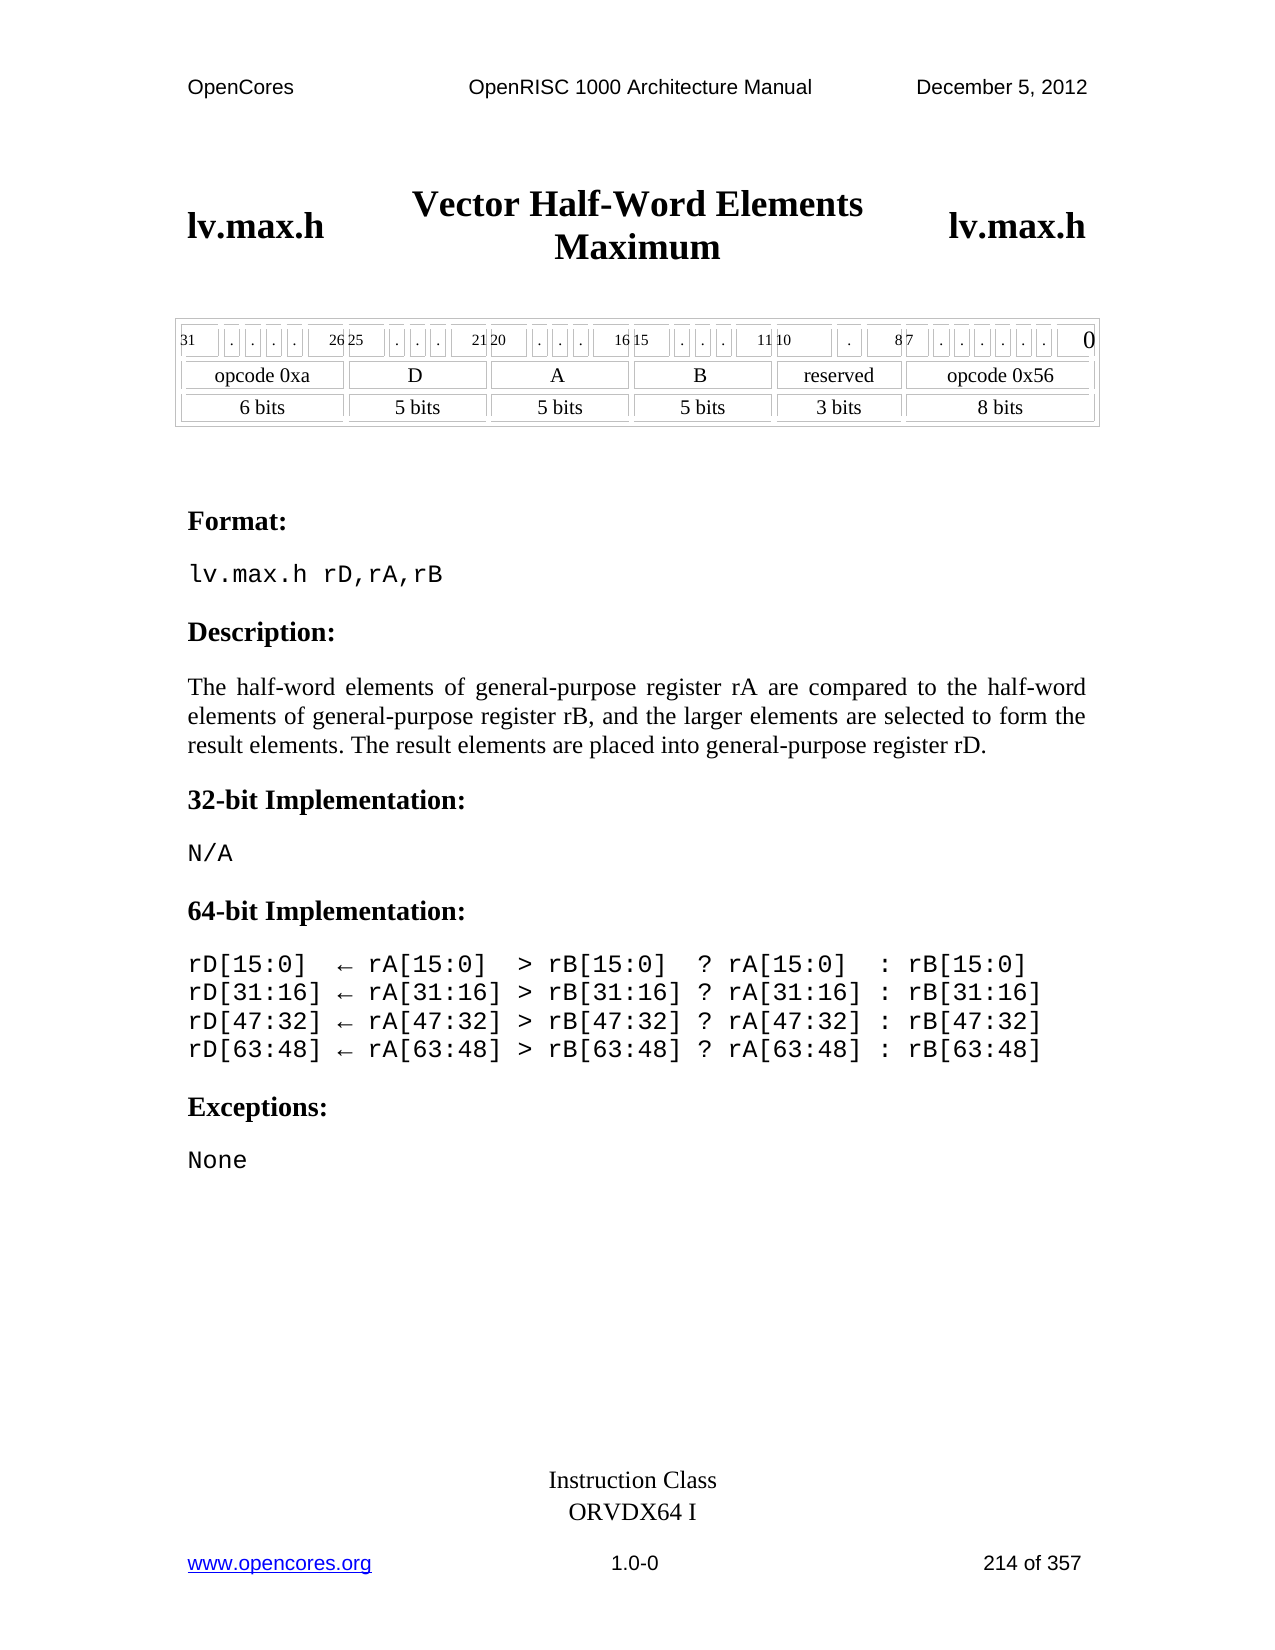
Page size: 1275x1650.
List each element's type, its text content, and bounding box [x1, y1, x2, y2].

text 64-bit Implementation: [187, 894, 1087, 927]
text Format: [187, 504, 1087, 536]
text None [187, 1147, 1087, 1176]
text N/A [187, 841, 1087, 869]
text rD[15:0] ← rA[15:0] > rB[15:0] ? rA[15:0] : rB[15:0] rD[31:16] ← rA[31:16] > rB[31:16] ? rA[31:16] : rB[31:16] rD[47:32] ← rA[47:32] > rB[47:32] ? rA[47:32] : rB[47:32] rD[63:48] ← rA[63:48] > rB[63:48] ? rA[63:48] : rB[63:48] [187, 952, 1087, 1065]
text The half-word elements of general-purpose register rA are compared to the half-word elements of general-purpose register rB, and the larger elements are selected to form the result elements. The result elements are placed into general-purpose register rD. [187, 672, 1087, 758]
text lv.max.h rD,rA,rB [187, 561, 1087, 590]
text Exceptions: [187, 1090, 1087, 1122]
text 32-bit Implementation: [187, 783, 1087, 816]
text Description: [187, 615, 1087, 647]
